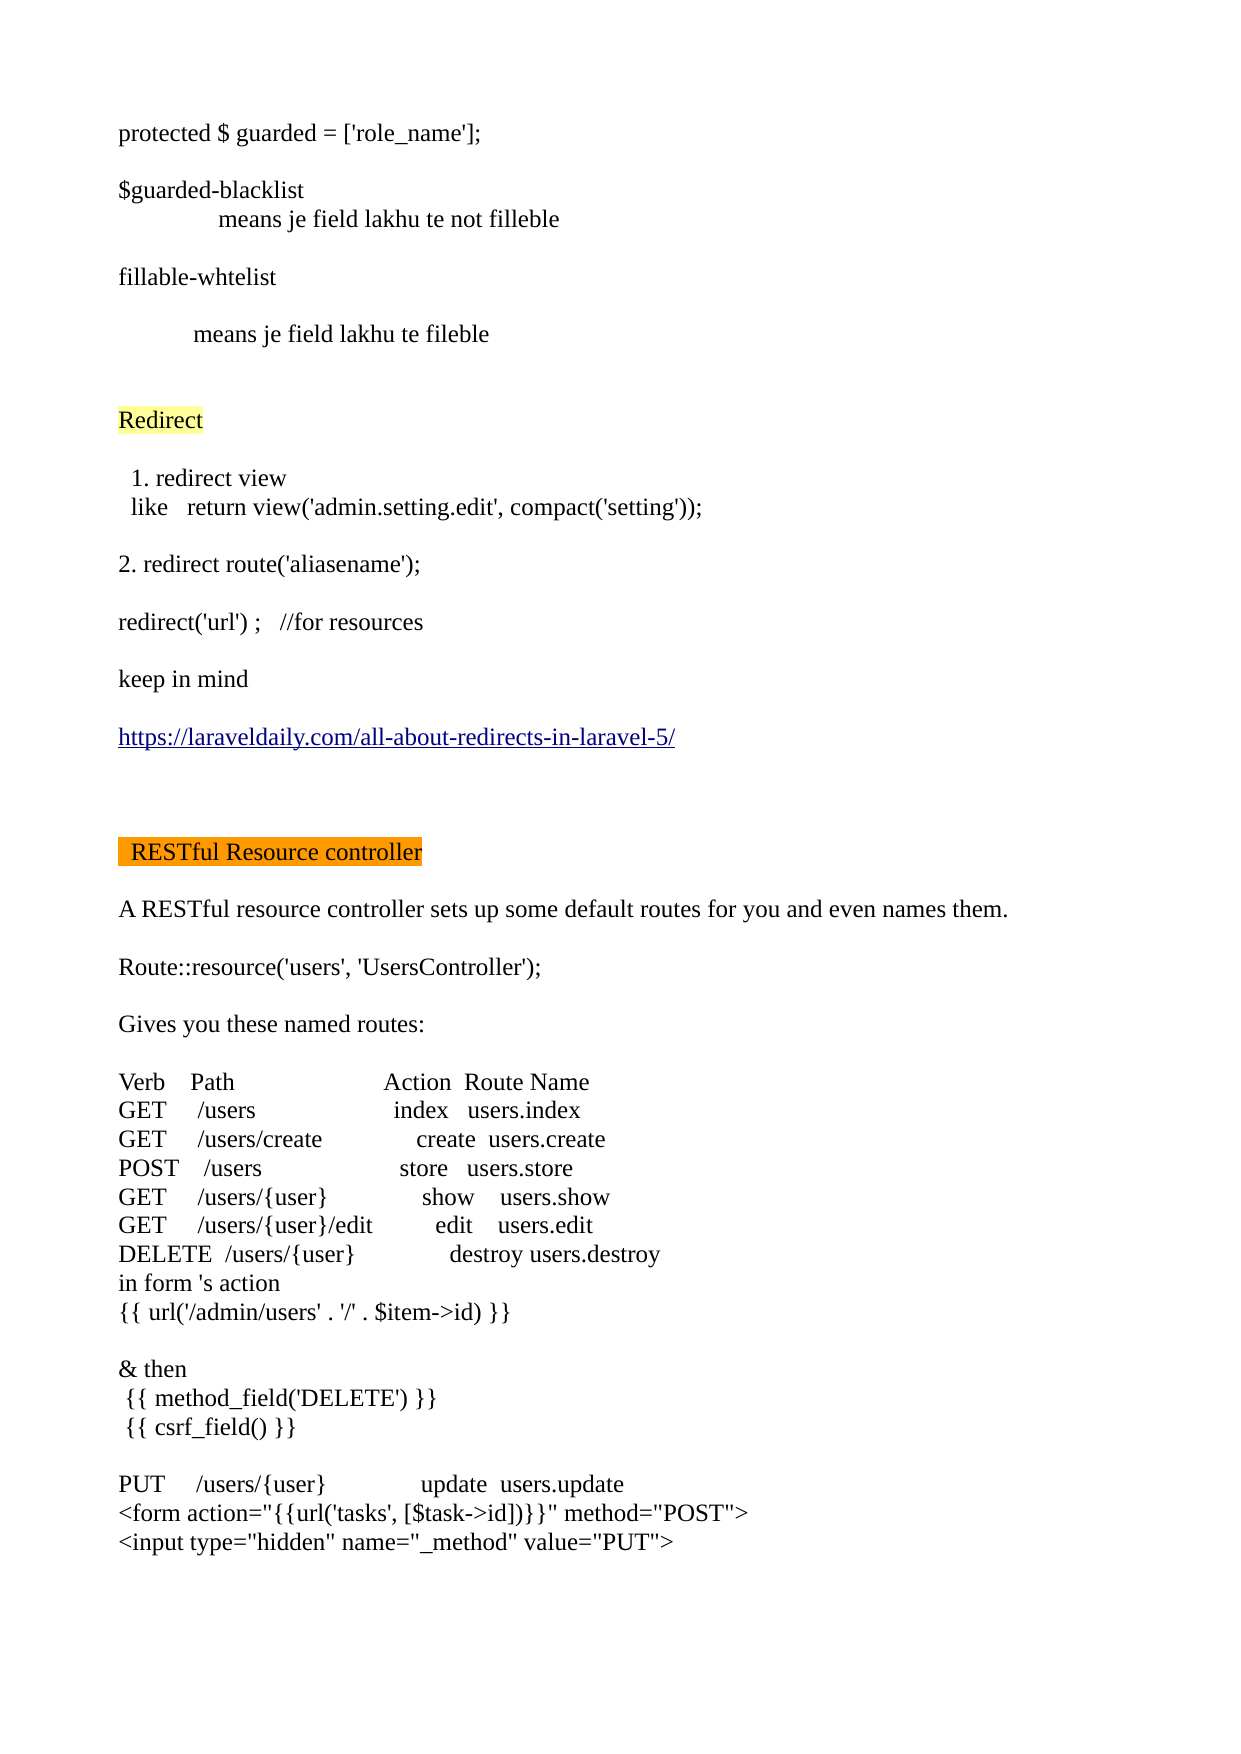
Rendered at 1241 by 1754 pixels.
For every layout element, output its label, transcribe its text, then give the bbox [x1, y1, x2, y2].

text protected $ guarded = ['role_name']; [118, 118, 1122, 147]
text RESTful Resource controller [118, 837, 1122, 866]
text Route::resource('users', 'UsersController'); [118, 952, 1122, 981]
text <input type="hidden" name="_method" value="PUT"> [118, 1527, 1122, 1556]
text redirect('url') ; //for resources [118, 607, 1122, 636]
text $guarded-blacklist [118, 176, 1122, 204]
text {{ csrf_field() }} [118, 1412, 1122, 1441]
text means je field lakhu te fileble [118, 319, 1122, 348]
text like return view('admin.setting.edit', compact('setting')); [118, 492, 1122, 521]
text 2. redirect route('aliasename'); [118, 549, 1122, 578]
text <form action="{{url('tasks', [$task->id])}}" method="POST"> [118, 1498, 1122, 1527]
text {{ url('/admin/users' . '/' . $item->id) }} [118, 1297, 1122, 1326]
text GET /users/{user}/edit edit users.edit [118, 1211, 1122, 1239]
text {{ method_field('DELETE') }} [118, 1383, 1122, 1412]
text Gives you these named routes: [118, 1009, 1122, 1038]
text POST /users store users.store [118, 1153, 1122, 1182]
text means je field lakhu te not filleble [118, 204, 1122, 233]
text & then [118, 1354, 1122, 1383]
text fillable-whtelist [118, 262, 1122, 291]
text https://laraveldaily.com/all-about-redirects-in-laravel-5/ [118, 722, 1122, 751]
text Verb Path Action Route Name [118, 1067, 1122, 1096]
text PUT /users/{user} update users.update [118, 1469, 1122, 1498]
text Redirect [118, 406, 1122, 434]
text 1. redirect view [118, 463, 1122, 492]
text GET /users/{user} show users.show [118, 1182, 1122, 1211]
text A RESTful resource controller sets up some default routes for you and even names them. [118, 894, 1122, 923]
text in form 's action [118, 1268, 1122, 1297]
text GET /users/create create users.create [118, 1124, 1122, 1153]
text DELETE /users/{user} destroy users.destroy [118, 1239, 1122, 1268]
text keep in mind [118, 664, 1122, 693]
text GET /users index users.index [118, 1096, 1122, 1124]
